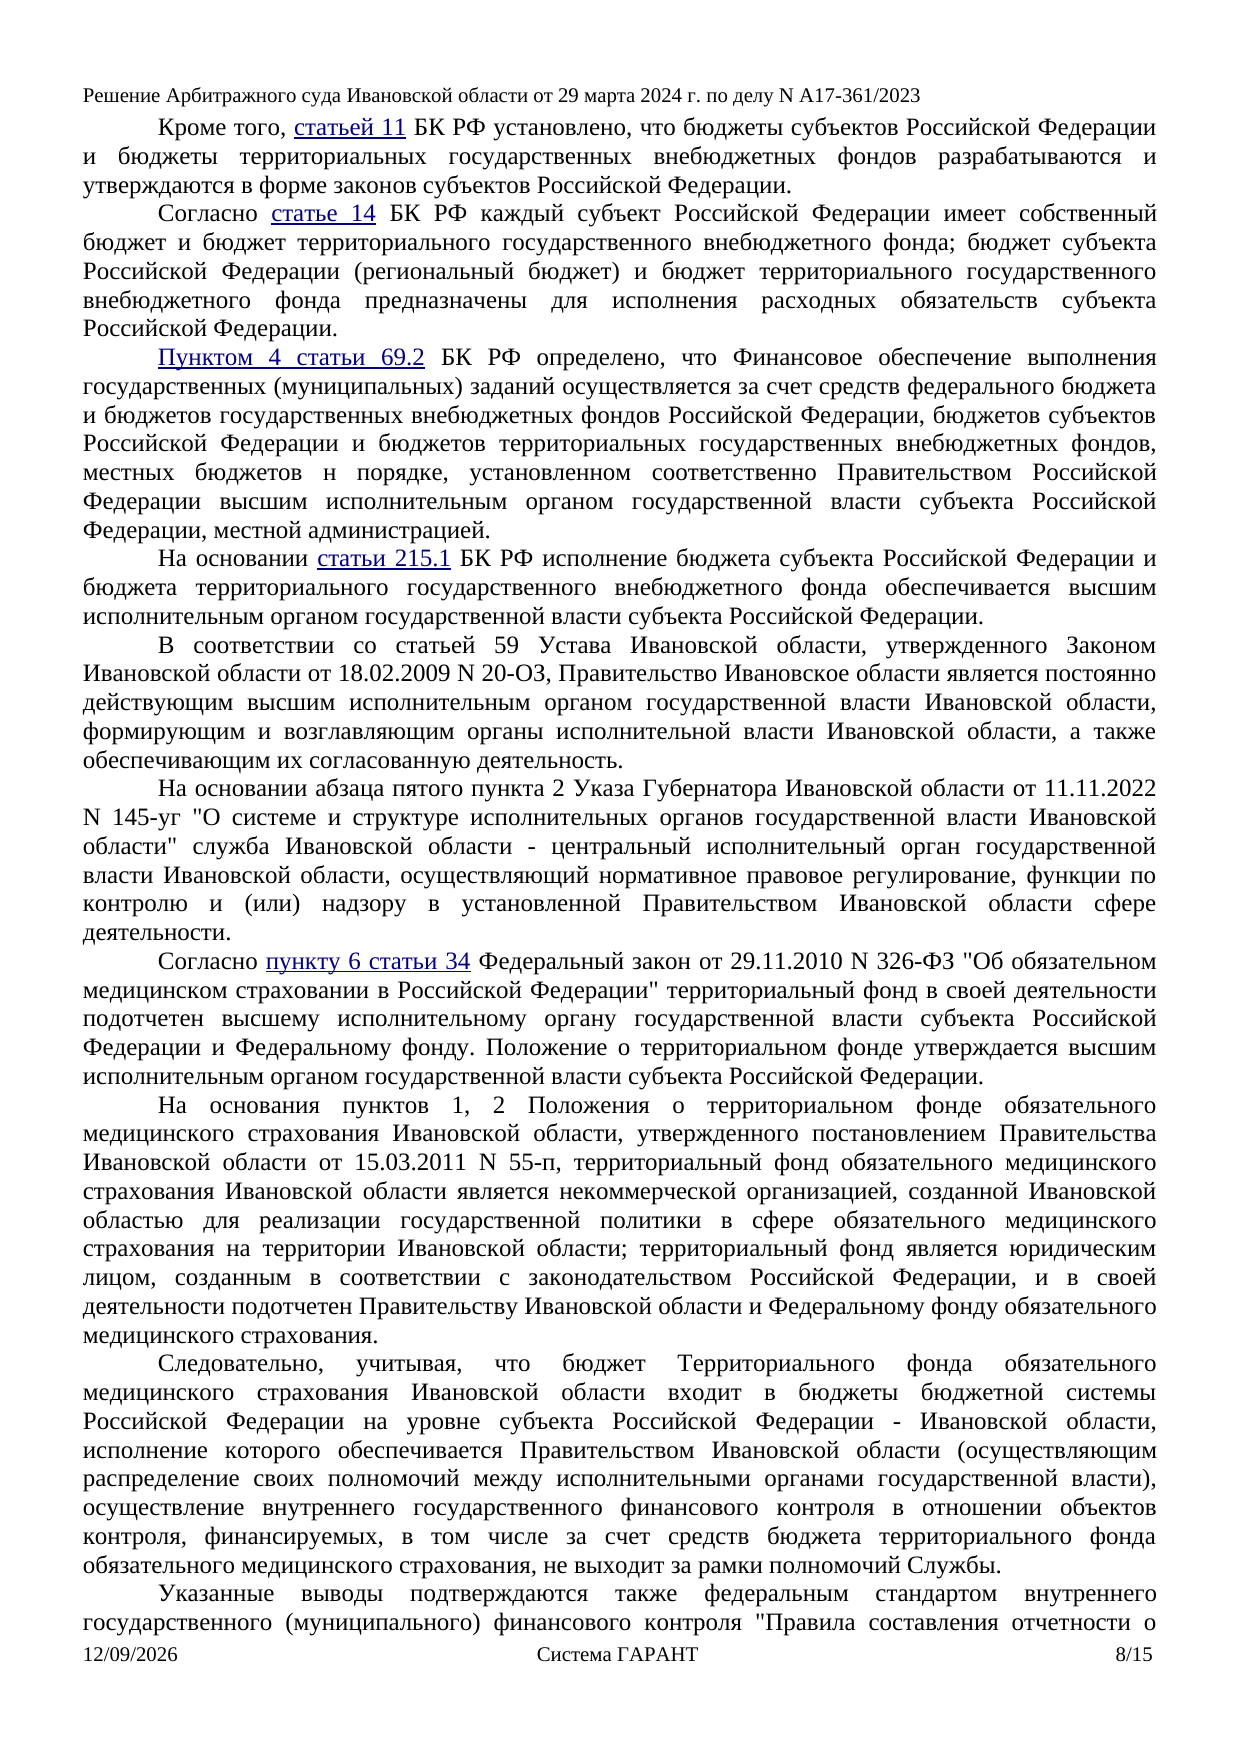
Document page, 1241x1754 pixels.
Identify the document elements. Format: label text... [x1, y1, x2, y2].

text Следовательно, учитывая, что бюджет Территориального фонда обязательного медицинского страхования Ивановской области входит в бюджеты бюджетной системы Российской Федерации на уровне субъекта Российской Федерации - Ивановской области, исполнение которого обеспечивается Правительством Ивановской области (осуществляющим распределение своих полномочий между исполнительными органами государственной власти), осуществление внутреннего государственного финансового контроля в отношении объектов контроля, финансируемых, в том числе за счет средств бюджета территориального фонда обязательного медицинского страхования, не выходит за рамки полномочий Службы. [83, 1348, 1157, 1578]
text В соответствии со статьей 59 Устава Ивановской области, утвержденного Законом Ивановской области от 18.02.2009 N 20-ОЗ, Правительство Ивановское области является постоянно действующим высшим исполнительным органом государственной власти Ивановской области, формирующим и возглавляющим органы исполнительной власти Ивановской области, а также обеспечивающим их согласованную деятельность. [83, 630, 1157, 773]
text На основания пунктов 1, 2 Положения о территориальном фонде обязательного медицинского страхования Ивановской области, утвержденного постановлением Правительства Ивановской области от 15.03.2011 N 55-п, территориальный фонд обязательного медицинского страхования Ивановской области является некоммерческой организацией, созданной Ивановской областью для реализации государственной политики в сфере обязательного медицинского страхования на территории Ивановской области; территориальный фонд является юридическим лицом, созданным в соответствии с законодательством Российской Федерации, и в своей деятельности подотчетен Правительству Ивановской области и Федеральному фонду обязательного медицинского страхования. [83, 1090, 1157, 1348]
text Пунктом 4 статьи 69.2 БК РФ определено, что Финансовое обеспечение выполнения государственных (муниципальных) заданий осуществляется за счет средств федерального бюджета и бюджетов государственных внебюджетных фондов Российской Федерации, бюджетов субъектов Российской Федерации и бюджетов территориальных государственных внебюджетных фондов, местных бюджетов н порядке, установленном соответственно Правительством Российской Федерации высшим исполнительным органом государственной власти субъекта Российской Федерации, местной администрацией. [83, 342, 1157, 543]
text Указанные выводы подтверждаются также федеральным стандартом внутреннего государственного (муниципального) финансового контроля "Правила составления отчетности о [83, 1578, 1157, 1636]
text Кроме того, статьей 11 БК РФ установлено, что бюджеты субъектов Российской Федерации и бюджеты территориальных государственных внебюджетных фондов разрабатываются и утверждаются в форме законов субъектов Российской Федерации. [83, 112, 1157, 198]
text На основании статьи 215.1 БК РФ исполнение бюджета субъекта Российской Федерации и бюджета территориального государственного внебюджетного фонда обеспечивается высшим исполнительным органом государственной власти субъекта Российской Федерации. [83, 543, 1157, 630]
text Согласно пункту 6 статьи 34 Федеральный закон от 29.11.2010 N 326-ФЗ "Об обязательном медицинском страховании в Российской Федерации" территориальный фонд в своей деятельности подотчетен высшему исполнительному органу государственной власти субъекта Российской Федерации и Федеральному фонду. Положение о территориальном фонде утверждается высшим исполнительным органом государственной власти субъекта Российской Федерации. [83, 946, 1157, 1090]
text Согласно статье 14 БК РФ каждый субъект Российской Федерации имеет собственный бюджет и бюджет территориального государственного внебюджетного фонда; бюджет субъекта Российской Федерации (региональный бюджет) и бюджет территориального государственного внебюджетного фонда предназначены для исполнения расходных обязательств субъекта Российской Федерации. [83, 198, 1157, 342]
text На основании абзаца пятого пункта 2 Указа Губернатора Ивановской области от 11.11.2022 N 145-уг "О системе и структуре исполнительных органов государственной власти Ивановской области" служба Ивановской области - центральный исполнительный орган государственной власти Ивановской области, осуществляющий нормативное правовое регулирование, функции по контролю и (или) надзору в установленной Правительством Ивановской области сфере деятельности. [83, 773, 1157, 946]
